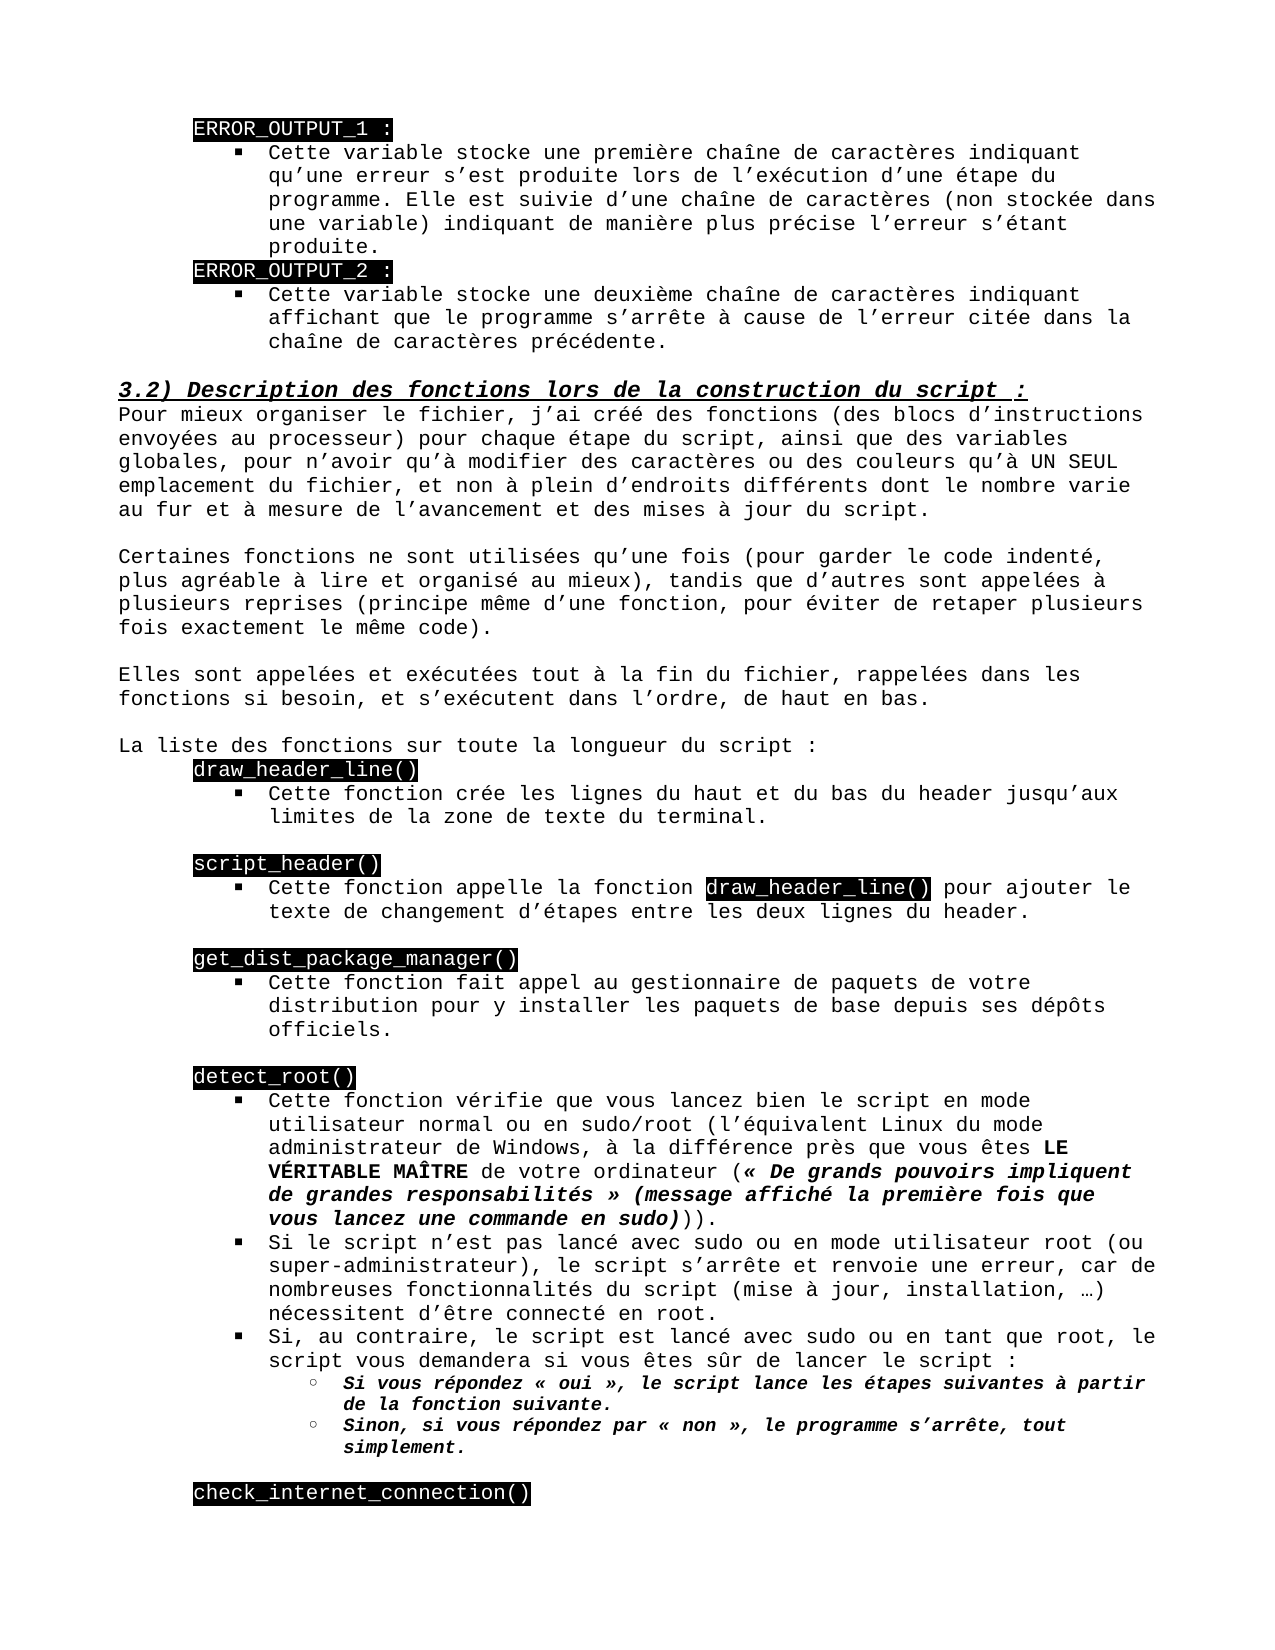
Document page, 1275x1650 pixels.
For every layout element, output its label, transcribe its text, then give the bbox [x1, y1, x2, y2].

list script_header() [156, 853, 1157, 877]
list ERROR_OUTPUT_1 : [156, 118, 1157, 142]
list Si le script n’est pas lancé avec sudo ou en mode utilisateur root (ou super-administrateur), le script s’arrête et renvoie une erreur, car de nombreuses fonctionnalités du script (mise à jour, installation, …) nécessitent d’être connecté en root. [231, 1232, 1157, 1326]
list get_dist_package_manager() [156, 948, 1157, 972]
list Sinon, si vous répondez par « non », le programme s’arrête, tout simplement. [306, 1416, 1157, 1459]
list Cette variable stocke une première chaîne de caractères indiquant qu’une erreur s’est produite lors de l’exécution d’une étape du programme. Elle est suivie d’une chaîne de caractères (non stockée dans une variable) indiquant de manière plus précise l’erreur s’étant produite. [231, 142, 1157, 260]
list Cette variable stocke une deuxième chaîne de caractères indiquant affichant que le programme s’arrête à cause de l’erreur citée dans la chaîne de caractères précédente. [231, 284, 1157, 354]
list Cette fonction fait appel au gestionnaire de paquets de votre distribution pour y installer les paquets de base depuis ses dépôts officiels. [231, 972, 1157, 1043]
list Si vous répondez « oui », le script lance les étapes suivantes à partir de la fonction suivante. [306, 1374, 1157, 1416]
list Cette fonction vérifie que vous lancez bien le script en mode utilisateur normal ou en sudo/root (l’équivalent Linux du mode administrateur de Windows, à la différence près que vous êtes LE VÉRITABLE MAÎTRE de votre ordinateur (« De grands pouvoirs impliquent de grandes responsabilités » (message affiché la première fois que vous lancez une commande en sudo))). [231, 1090, 1157, 1232]
list detect_root() [156, 1066, 1157, 1090]
text La liste des fonctions sur toute la longueur du script : [118, 735, 1157, 759]
list Cette fonction crée les lignes du haut et du bas du header jusqu’aux limites de la zone de texte du terminal. [231, 782, 1157, 830]
list Cette fonction appelle la fonction draw_header_line() pour ajouter le texte de changement d’étapes entre les deux lignes du header. [231, 877, 1157, 924]
text Certaines fonctions ne sont utilisées qu’une fois (pour garder le code indenté, plus agréable à lire et organisé au mieux), tandis que d’autres sont appelées à plusieurs reprises (principe même d’une fonction, pour éviter de retaper plusieurs fois exactement le même code). [118, 546, 1157, 641]
list draw_header_line() [156, 759, 1157, 782]
text 3.2) Description des fonctions lors de la construction du script : [118, 378, 1157, 404]
list check_internet_connection() [156, 1482, 1157, 1506]
text Pour mieux organiser le fichier, j’ai créé des fonctions (des blocs d’instructions envoyées au processeur) pour chaque étape du script, ainsi que des variables globales, pour n’avoir qu’à modifier des caractères ou des couleurs qu’à UN SEUL emplacement du fichier, et non à plein d’endroits différents dont le nombre varie au fur et à mesure de l’avancement et des mises à jour du script. [118, 404, 1157, 522]
text Elles sont appelées et exécutées tout à la fin du fichier, rappelées dans les fonctions si besoin, et s’exécutent dans l’ordre, de haut en bas. [118, 664, 1157, 712]
list Si, au contraire, le script est lancé avec sudo ou en tant que root, le script vous demandera si vous êtes sûr de lancer le script : [231, 1326, 1157, 1374]
list ERROR_OUTPUT_2 : [156, 260, 1157, 284]
